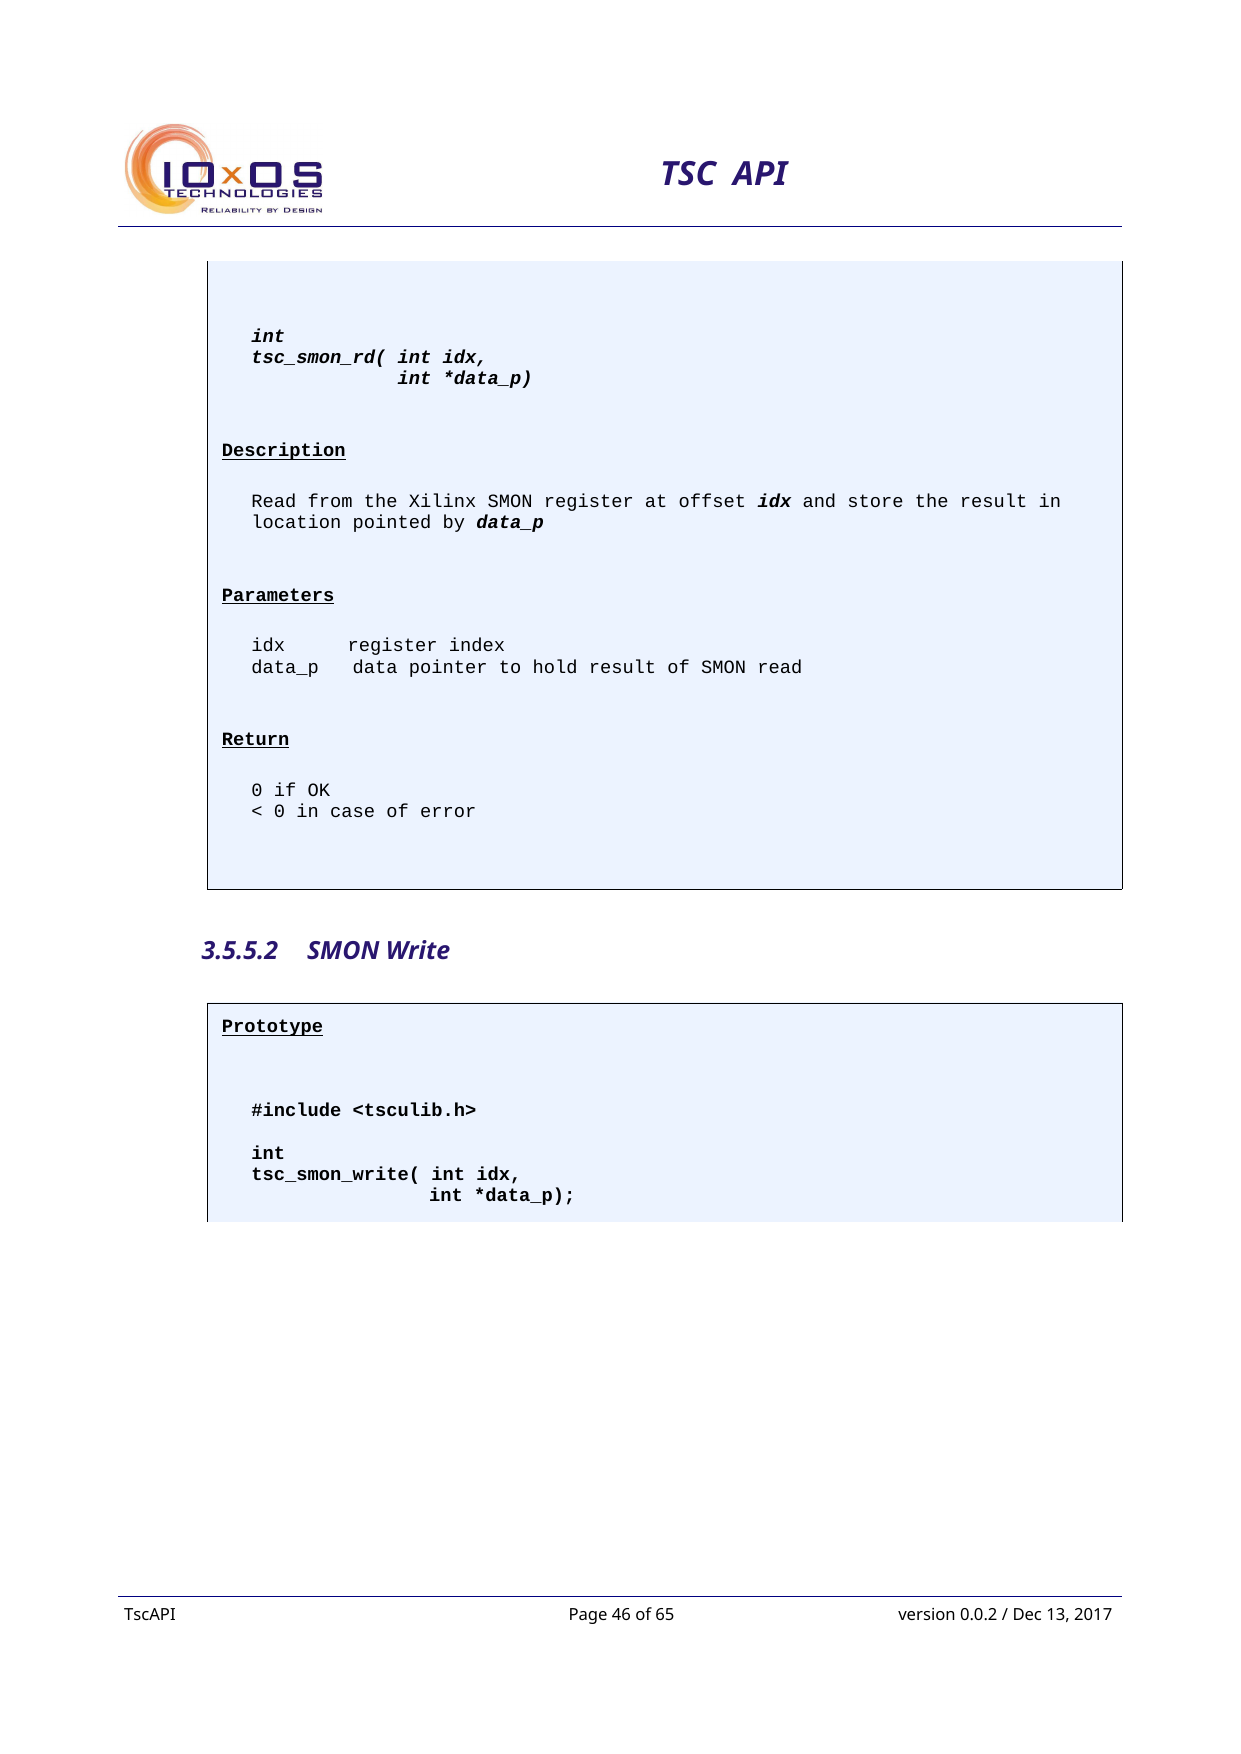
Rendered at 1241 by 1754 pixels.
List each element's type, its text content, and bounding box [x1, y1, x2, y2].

text data_p data pointer to hold result of SMON read [208, 657, 1122, 679]
text int [208, 1144, 1122, 1165]
text tsc_smon_write( int idx, [208, 1165, 1122, 1186]
picture [123, 123, 323, 217]
text int *data_p) [208, 369, 1122, 405]
subtitle SMON Write [195, 933, 1122, 967]
text int *data_p); [208, 1186, 1122, 1222]
text Prototype [208, 1004, 1122, 1035]
text 0 if OK [208, 766, 1122, 802]
text int [208, 312, 1122, 348]
subtitle Description [208, 441, 1122, 477]
text < 0 in case of error [208, 802, 1122, 838]
subtitle Return [208, 715, 1122, 766]
text tsc_smon_rd( int idx, [208, 348, 1122, 369]
text #include <tsculib.h> [208, 1086, 1122, 1122]
text Read from the Xilinx SMON register at offset idx and store the result in location pointed by data_p [208, 477, 1122, 534]
text idx register index [208, 621, 1122, 657]
subtitle Parameters [208, 571, 1122, 621]
